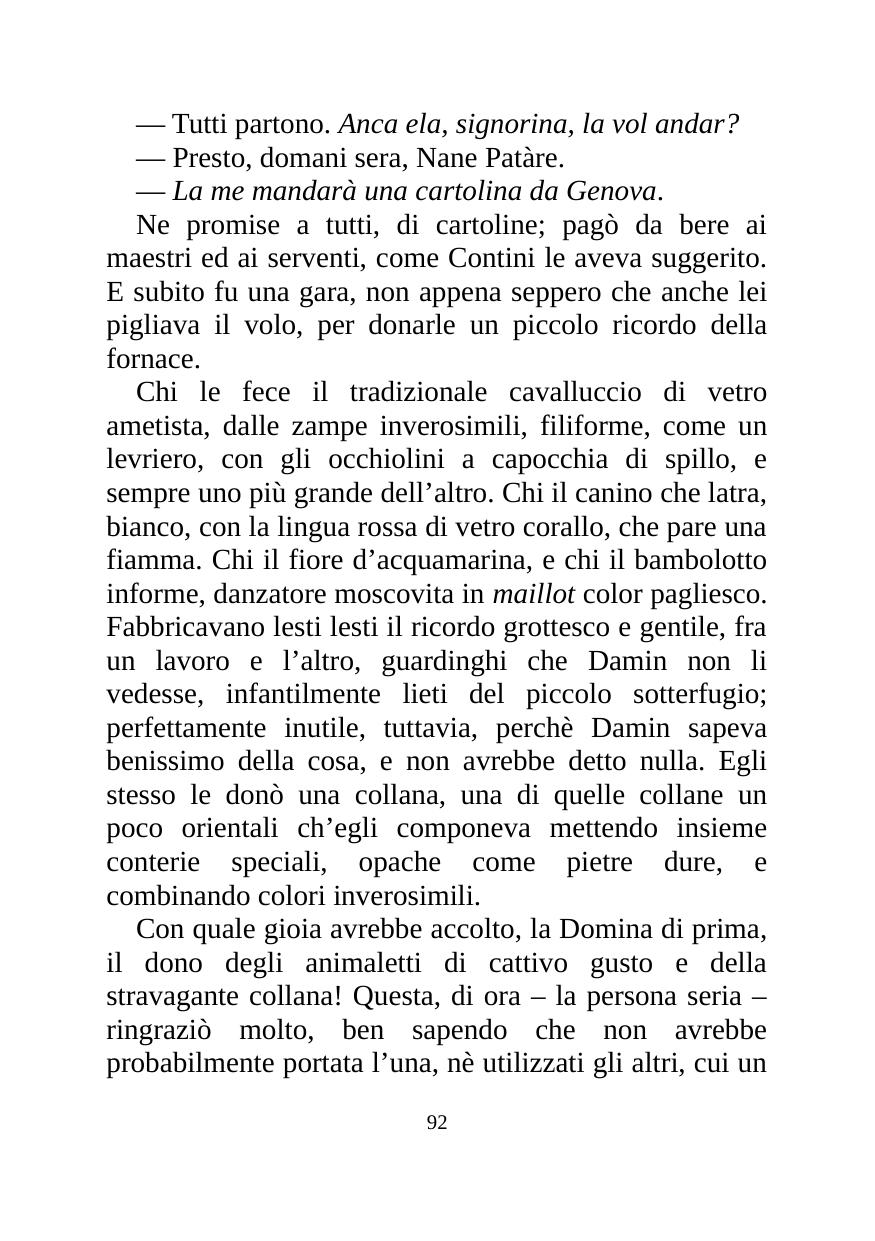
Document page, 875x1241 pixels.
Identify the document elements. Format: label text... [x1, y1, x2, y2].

text — Presto, domani sera, Nane Patàre. [106, 140, 768, 173]
text Con quale gioia avrebbe accolto, la Domina di prima, il dono degli animaletti di cattivo gusto e della stravagante collana! Questa, di ora – la persona seria – ringraziò molto, ben sapendo che non avrebbe probabilmente portata l’una, nè utilizzati gli altri, cui un [106, 911, 768, 1079]
text Ne promise a tutti, di cartoline; pagò da bere ai maestri ed ai serventi, come Contini le aveva suggerito. E subito fu una gara, non appena seppero che anche lei pigliava il volo, per donarle un piccolo ricordo della fornace. [106, 207, 768, 374]
text Chi le fece il tradizionale cavalluccio di vetro ametista, dalle zampe inverosimili, filiforme, come un levriero, con gli occhiolini a capocchia di spillo, e sempre uno più grande dell’altro. Chi il canino che latra, bianco, con la lingua rossa di vetro corallo, che pare una fiamma. Chi il fiore d’acquamarina, e chi il bambolotto informe, danzatore moscovita in maillot color pagliesco. Fabbricavano lesti lesti il ricordo grottesco e gentile, fra un lavoro e l’altro, guardinghi che Damin non li vedesse, infantilmente lieti del piccolo sotterfugio; perfettamente inutile, tuttavia, perchè Damin sapeva benissimo della cosa, e non avrebbe detto nulla. Egli stesso le donò una collana, una di quelle collane un poco orientali ch’egli componeva mettendo insieme conterie speciali, opache come pietre dure, e combinando colori inverosimili. [106, 374, 768, 911]
text — Tutti partono. Anca ela, signorina, la vol andar? [106, 106, 768, 140]
text — La me mandarà una cartolina da Genova. [106, 173, 768, 207]
